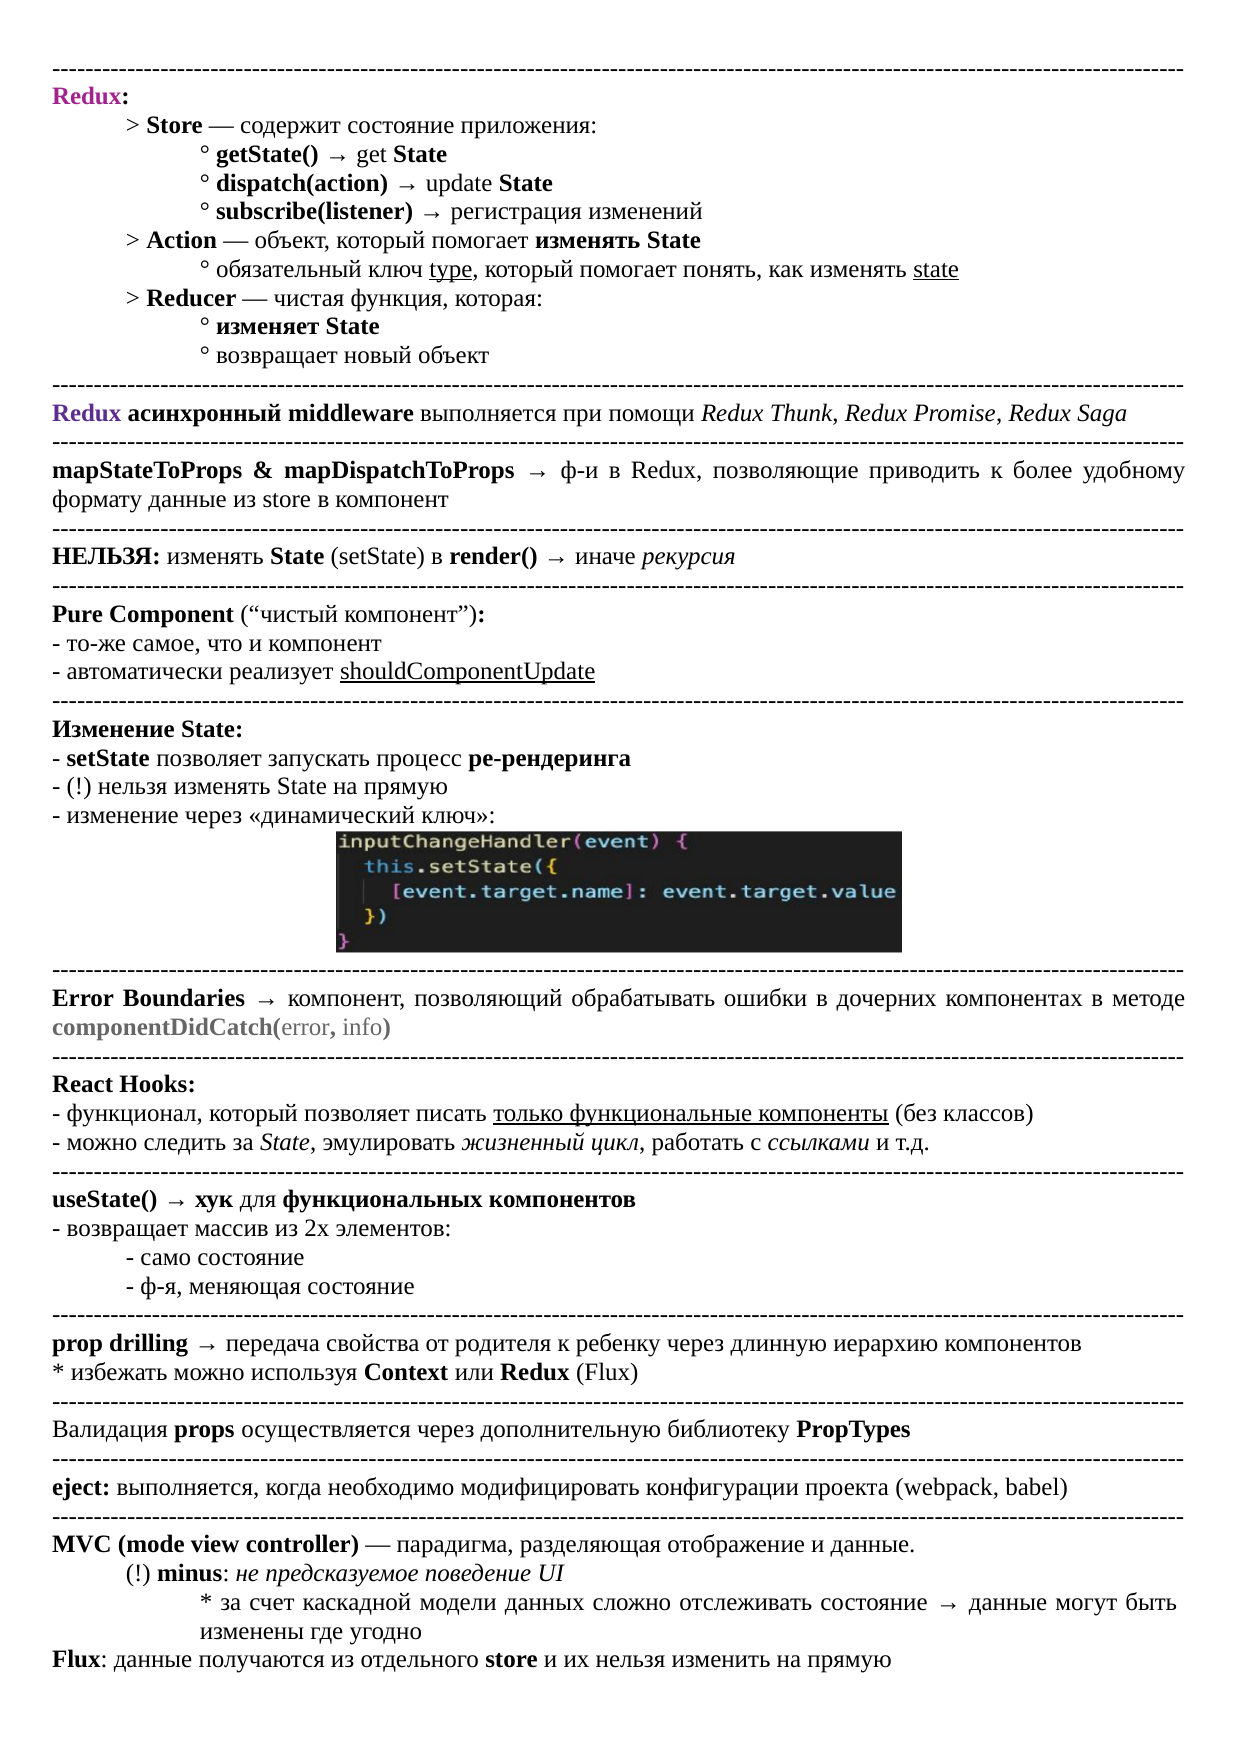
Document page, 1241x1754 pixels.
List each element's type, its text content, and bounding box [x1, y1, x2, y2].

text ---------------------------------------------------------------------------------------------------------------------------------------- [52, 1501, 1187, 1529]
text ----------------------------------------------------------------------------------------------------------------------------------------prop drilling → передача свойства от родителя к ребенку через длинную иерархию компонентов [52, 1299, 1187, 1357]
text Flux: данные получаются из отдельного store и их нельзя изменить на прямую [52, 1644, 1187, 1673]
text ° обязательный ключ type, который помогает понять, как изменять state [52, 254, 1187, 283]
text Error Boundaries → компонент, позволяющий обрабатывать ошибки в дочерних компонентах в методе componentDidCatch(error, info) [52, 983, 1187, 1041]
text * избежать можно используя Context или Redux (Flux) [52, 1357, 1187, 1386]
text ° dispatch(action) → update State [52, 168, 1187, 196]
text ---------------------------------------------------------------------------------------------------------------------------------------- [52, 369, 1187, 398]
text ---------------------------------------------------------------------------------------------------------------------------------------- [52, 685, 1187, 714]
text ---------------------------------------------------------------------------------------------------------------------------------------- [52, 513, 1187, 541]
text - функционал, который позволяет писать только функциональные компоненты (без классов) [52, 1098, 1187, 1127]
text ---------------------------------------------------------------------------------------------------------------------------------------- [52, 53, 1187, 81]
text ---------------------------------------------------------------------------------------------------------------------------------------- [52, 426, 1187, 455]
text > Action — объект, который помогает изменять State [52, 225, 1187, 254]
text eject: выполняется, когда необходимо модифицировать конфигурации проекта (webpack, babel) [52, 1472, 1187, 1501]
text Redux асинхронный middleware выполняется при помощи Redux Thunk, Redux Promise, Redux Saga [52, 398, 1187, 426]
text - изменение через «динамический ключ»: [52, 800, 1187, 829]
text Валидация props осуществляется через дополнительную библиотеку PropTypes [52, 1414, 1187, 1443]
text - setState позволяет запускать процесс ре-рендеринга [52, 743, 1187, 771]
text ° изменяет State [52, 311, 1187, 340]
text Изменение State: [52, 714, 1187, 743]
text ° возвращает новый объект [52, 340, 1187, 369]
text ---------------------------------------------------------------------------------------------------------------------------------------- [52, 858, 1187, 983]
text > Reducer — чистая функция, которая: [52, 283, 1187, 311]
picture [332, 828, 906, 955]
text ---------------------------------------------------------------------------------------------------------------------------------------- [52, 1156, 1187, 1184]
text ---------------------------------------------------------------------------------------------------------------------------------------- [52, 1443, 1187, 1472]
text - само состояние [52, 1242, 1187, 1271]
text ---------------------------------------------------------------------------------------------------------------------------------------- [52, 1041, 1187, 1069]
text > Store — содержит состояние приложения: [52, 110, 1187, 139]
text Redux: [52, 81, 1187, 110]
text - то-же самое, что и компонент [52, 628, 1187, 656]
text ° subscribe(listener) → регистрация изменений [52, 196, 1187, 225]
text ---------------------------------------------------------------------------------------------------------------------------------------- [52, 570, 1187, 599]
text - возвращает массив из 2х элементов: [52, 1213, 1187, 1242]
text - (!) нельзя изменять State на прямую [52, 771, 1187, 800]
text MVC (mode view controller) — парадигма, разделяющая отображение и данные. [52, 1529, 1187, 1558]
text - можно следить за State, эмулировать жизненный цикл, работать с ссылками и т.д. [52, 1127, 1187, 1156]
text * за счет каскадной модели данных сложно отслеживать состояние → данные могут быть изменены где угодно [52, 1587, 1187, 1644]
text mapStateToProps & mapDispatchToProps → ф-и в Redux, позволяющие приводить к более удобному формату данные из store в компонент [52, 455, 1187, 513]
text ° getState() → get State [52, 139, 1187, 168]
text НЕЛЬЗЯ: изменять State (setState) в render() → иначе рекурсия [52, 541, 1187, 570]
text React Hooks: [52, 1069, 1187, 1098]
text useState() → хук для функциональных компонентов [52, 1184, 1187, 1213]
text (!) minus: не предсказуемое поведение UI [52, 1558, 1187, 1587]
text - ф-я, меняющая состояние [52, 1271, 1187, 1299]
text ---------------------------------------------------------------------------------------------------------------------------------------- [52, 1386, 1187, 1414]
text Pure Component (“чистый компонент”): [52, 599, 1187, 628]
text - автоматически реализует shouldComponentUpdate [52, 656, 1187, 685]
